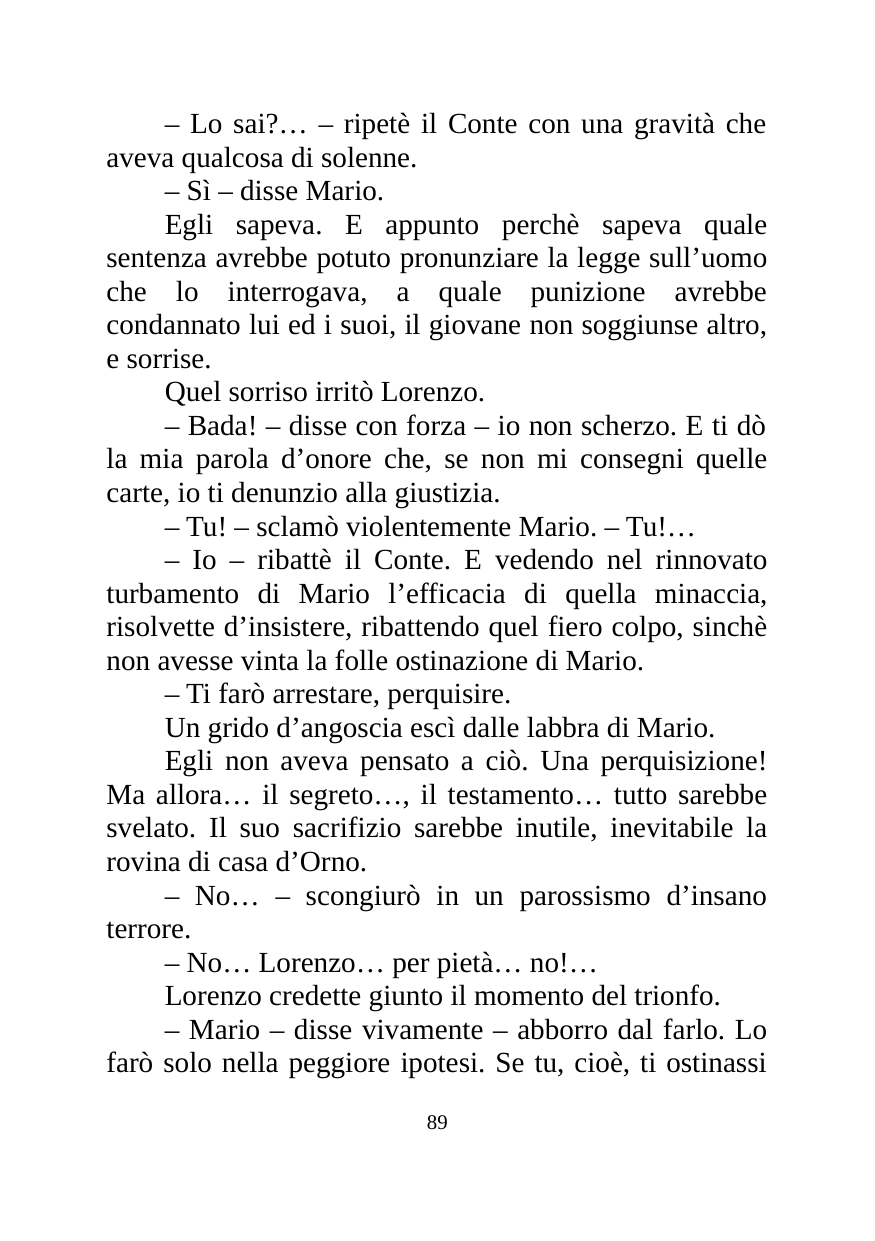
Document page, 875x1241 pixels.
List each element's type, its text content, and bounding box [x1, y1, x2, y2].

text – Lo sai?… – ripetè il Conte con una gravità che aveva qualcosa di solenne. [106, 106, 768, 173]
text Quel sorriso irritò Lorenzo. [106, 374, 768, 408]
text – No… – scongiurò in un parossismo d’insano terrore. [106, 878, 768, 945]
text – Bada! – disse con forza – io non scherzo. E ti dò la mia parola d’onore che, se non mi consegni quelle carte, io ti denunzio alla giustizia. [106, 408, 768, 509]
text – Sì – disse Mario. [106, 173, 768, 207]
text Egli non aveva pensato a ciò. Una perquisizione! Ma allora… il segreto…, il testamento… tutto sarebbe svelato. Il suo sacrifizio sarebbe inutile, inevitabile la rovina di casa d’Orno. [106, 743, 768, 878]
text – Mario – disse vivamente – abborro dal farlo. Lo farò solo nella peggiore ipotesi. Se tu, cioè, ti ostinassi [106, 1012, 768, 1079]
text Un grido d’angoscia escì dalle labbra di Mario. [106, 710, 768, 743]
text Lorenzo credette giunto il momento del trionfo. [106, 978, 768, 1012]
text – Io – ribattè il Conte. E vedendo nel rinnovato turbamento di Mario l’efficacia di quella minaccia, risolvette d’insistere, ribattendo quel fiero colpo, sinchè non avesse vinta la folle ostinazione di Mario. [106, 542, 768, 676]
text – Ti farò arrestare, perquisire. [106, 676, 768, 710]
text – No… Lorenzo… per pietà… no!… [106, 945, 768, 978]
text – Tu! – sclamò violentemente Mario. – Tu!… [106, 509, 768, 542]
text Egli sapeva. E appunto perchè sapeva quale sentenza avrebbe potuto pronunziare la legge sull’uomo che lo interrogava, a quale punizione avrebbe condannato lui ed i suoi, il giovane non soggiunse altro, e sorrise. [106, 207, 768, 374]
